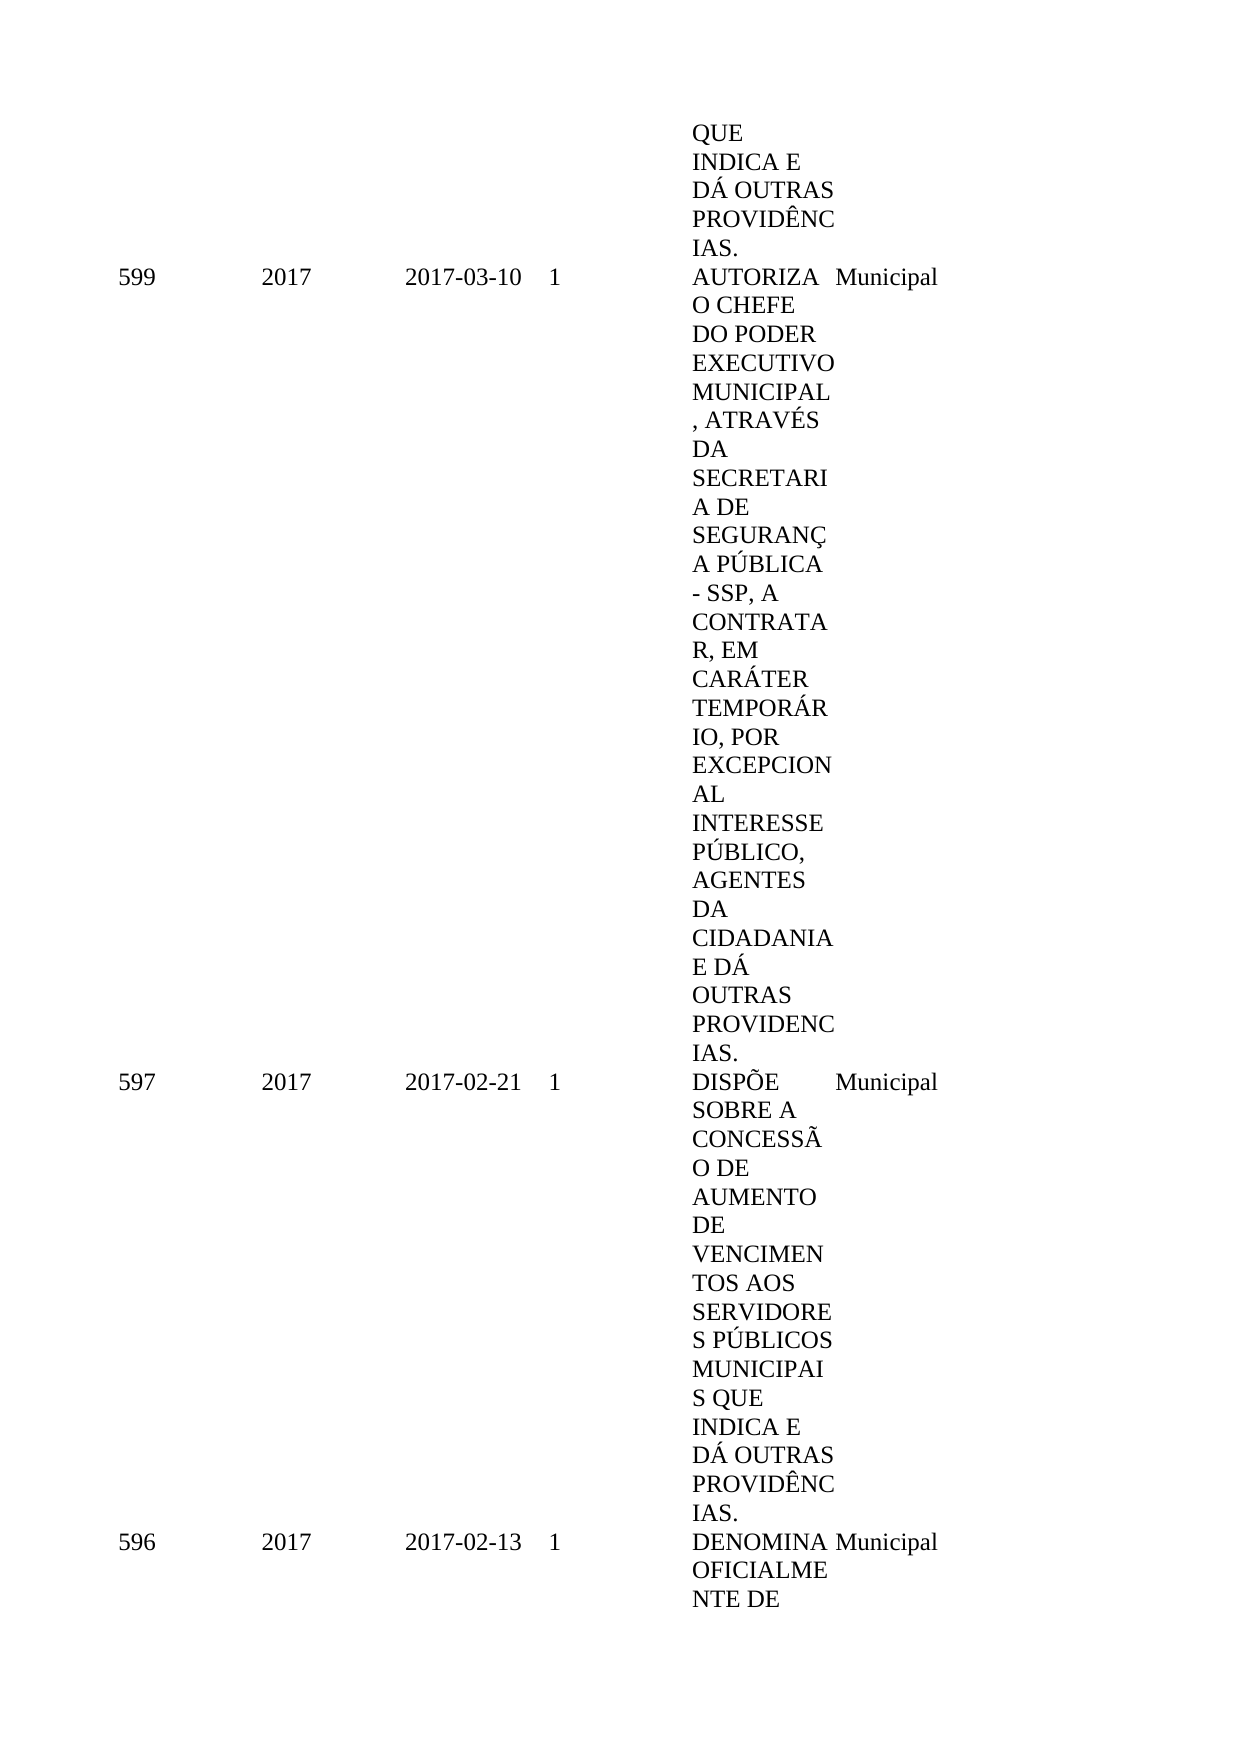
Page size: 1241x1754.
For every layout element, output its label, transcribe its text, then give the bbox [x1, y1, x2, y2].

table_cell [979, 118, 1122, 262]
table_cell 2017 [261, 262, 405, 1067]
table_cell Municipal [835, 1527, 979, 1613]
table_cell [405, 118, 548, 262]
table_cell 2017 [261, 1527, 405, 1613]
table_cell 599 [118, 262, 261, 1067]
table_cell [835, 118, 979, 262]
table_cell Municipal [835, 1067, 979, 1527]
table_cell 1 [548, 1527, 692, 1613]
table_cell 1 [548, 1067, 692, 1527]
table_cell [979, 262, 1122, 1067]
table_cell [118, 118, 261, 262]
table_cell 2017-02-13 [405, 1527, 548, 1613]
table_cell [979, 1527, 1122, 1613]
table_cell 1 [548, 262, 692, 1067]
table_cell 2017-02-21 [405, 1067, 548, 1527]
table_cell DISPÕE SOBRE A CONCESSÃO DE AUMENTO DE VENCIMENTOS AOS SERVIDORES PÚBLICOS MUNICIPAIS QUE INDICA E DÁ OUTRAS PROVIDÊNCIAS. [692, 1067, 835, 1527]
table_cell Municipal [835, 262, 979, 1067]
table_cell [261, 118, 405, 262]
table_cell [979, 1067, 1122, 1527]
table_cell [548, 118, 692, 262]
table_cell DENOMINA OFICIALMENTE DE [692, 1527, 835, 1613]
table_cell QUE INDICA E DÁ OUTRAS PROVIDÊNCIAS. [692, 118, 835, 262]
table_cell 2017-03-10 [405, 262, 548, 1067]
table_cell 2017 [261, 1067, 405, 1527]
table_cell 597 [118, 1067, 261, 1527]
table_cell 596 [118, 1527, 261, 1613]
table_cell AUTORIZA O CHEFE DO PODER EXECUTIVO MUNICIPAL, ATRAVÉS DA SECRETARIA DE SEGURANÇA PÚBLICA - SSP, A CONTRATAR, EM CARÁTER TEMPORÁRIO, POR EXCEPCIONAL INTERESSE PÚBLICO, AGENTES DA CIDADANIA E DÁ OUTRAS PROVIDENCIAS. [692, 262, 835, 1067]
